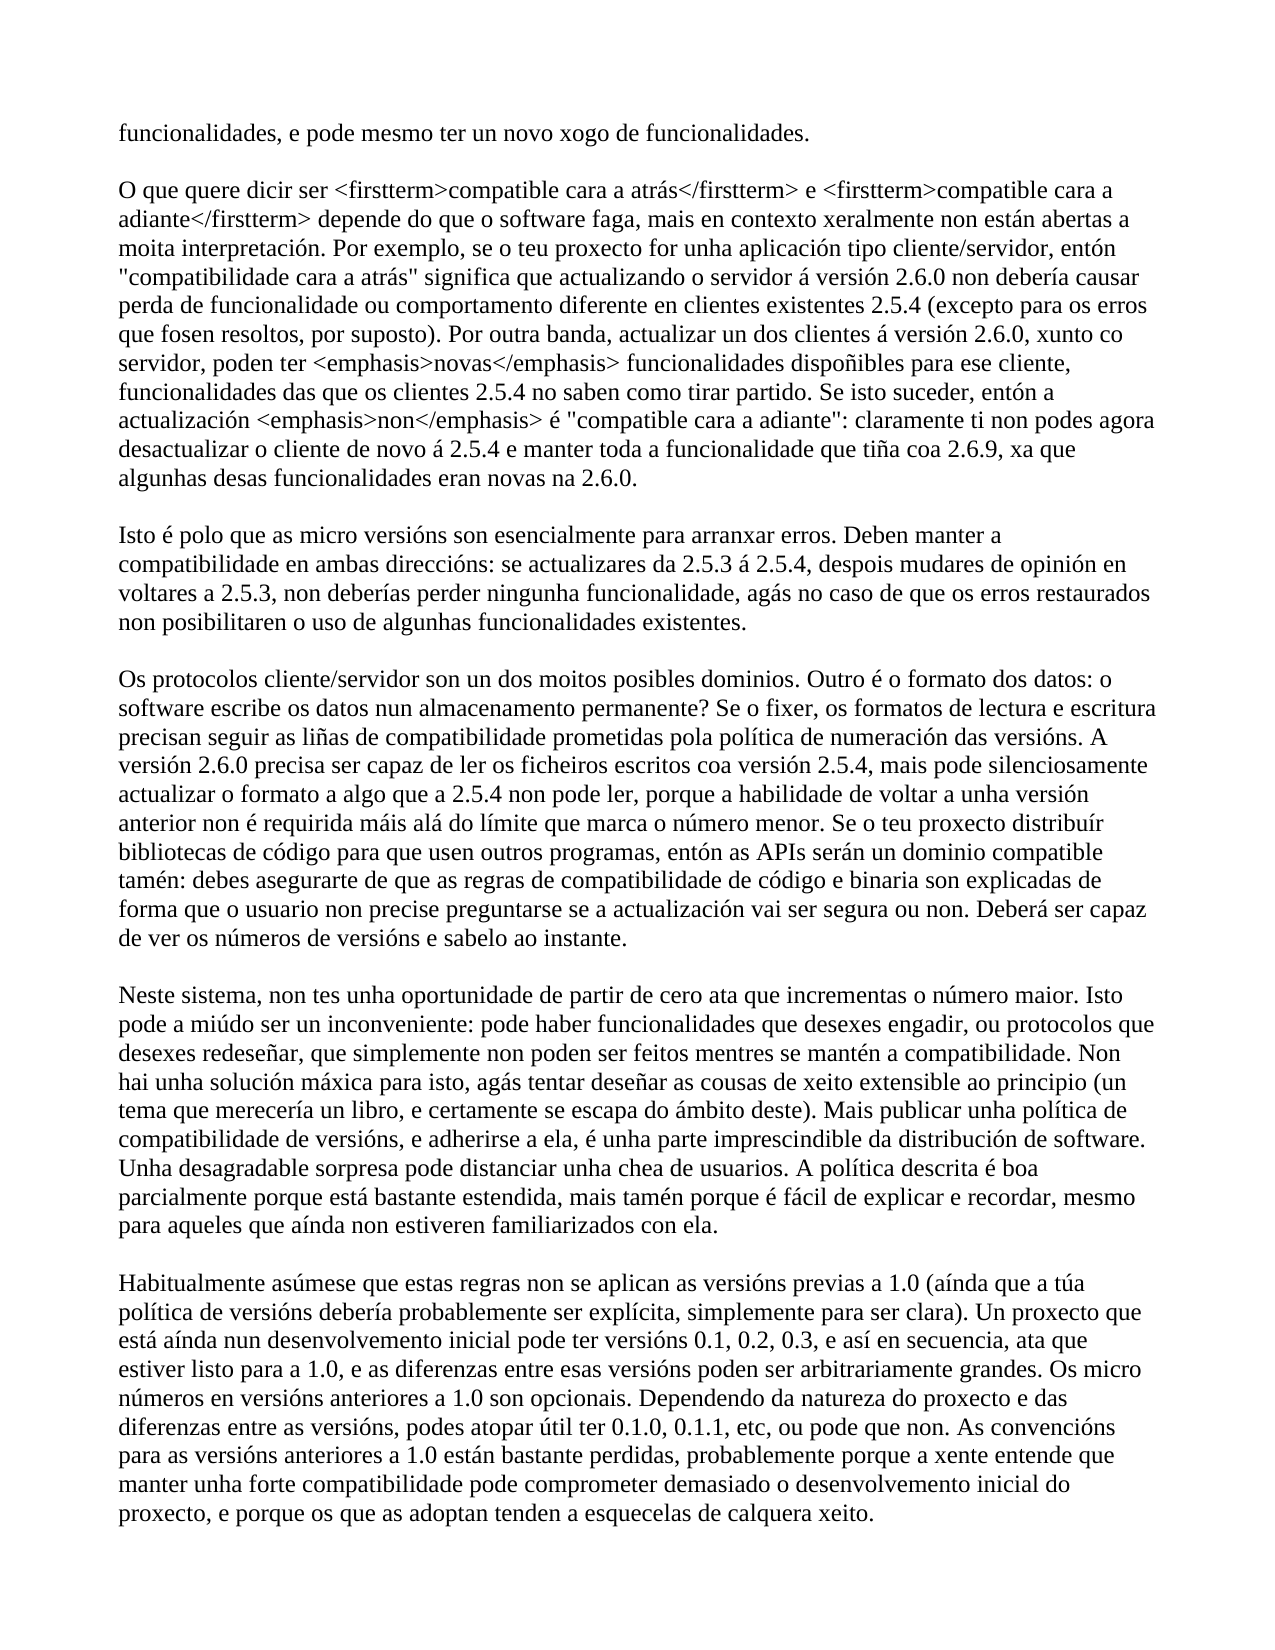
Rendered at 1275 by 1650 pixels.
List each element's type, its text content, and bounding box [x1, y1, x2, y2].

text Os protocolos cliente/servidor son un dos moitos posibles dominios. Outro é o formato dos datos: o software escribe os datos nun almacenamento permanente? Se o fixer, os formatos de lectura e escritura precisan seguir as liñas de compatibilidade prometidas pola política de numeración das versións. A versión 2.6.0 precisa ser capaz de ler os ficheiros escritos coa versión 2.5.4, mais pode silenciosamente actualizar o formato a algo que a 2.5.4 non pode ler, porque a habilidade de voltar a unha versión anterior non é requirida máis alá do límite que marca o número menor. Se o teu proxecto distribuír bibliotecas de código para que usen outros programas, entón as APIs serán un dominio compatible tamén: debes asegurarte de que as regras de compatibilidade de código e binaria son explicadas de forma que o usuario non precise preguntarse se a actualización vai ser segura ou non. Deberá ser capaz de ver os números de versións e sabelo ao instante. [118, 664, 1157, 952]
text Isto é polo que as micro versións son esencialmente para arranxar erros. Deben manter a compatibilidade en ambas direccións: se actualizares da 2.5.3 á 2.5.4, despois mudares de opinión en voltares a 2.5.3, non deberías perder ningunha funcionalidade, agás no caso de que os erros restaurados non posibilitaren o uso de algunhas funcionalidades existentes. [118, 521, 1157, 636]
text Neste sistema, non tes unha oportunidade de partir de cero ata que incrementas o número maior. Isto pode a miúdo ser un inconveniente: pode haber funcionalidades que desexes engadir, ou protocolos que desexes redeseñar, que simplemente non poden ser feitos mentres se mantén a compatibilidade. Non hai unha solución máxica para isto, agás tentar deseñar as cousas de xeito extensible ao principio (un tema que merecería un libro, e certamente se escapa do ámbito deste). Mais publicar unha política de compatibilidade de versións, e adherirse a ela, é unha parte imprescindible da distribución de software. Unha desagradable sorpresa pode distanciar unha chea de usuarios. A política descrita é boa parcialmente porque está bastante estendida, mais tamén porque é fácil de explicar e recordar, mesmo para aqueles que aínda non estiveren familiarizados con ela. [118, 981, 1157, 1239]
text Habitualmente asúmese que estas regras non se aplican as versións previas a 1.0 (aínda que a túa política de versións debería probablemente ser explícita, simplemente para ser clara). Un proxecto que está aínda nun desenvolvemento inicial pode ter versións 0.1, 0.2, 0.3, e así en secuencia, ata que estiver listo para a 1.0, e as diferenzas entre esas versións poden ser arbitrariamente grandes. Os micro números en versións anteriores a 1.0 son opcionais. Dependendo da natureza do proxecto e das diferenzas entre as versións, podes atopar útil ter 0.1.0, 0.1.1, etc, ou pode que non. As convencións para as versións anteriores a 1.0 están bastante perdidas, probablemente porque a xente entende que manter unha forte compatibilidade pode comprometer demasiado o desenvolvemento inicial do proxecto, e porque os que as adoptan tenden a esquecelas de calquera xeito. [118, 1268, 1157, 1527]
text O que quere dicir ser <firstterm>compatible cara a atrás</firstterm> e <firstterm>compatible cara a adiante</firstterm> depende do que o software faga, mais en contexto xeralmente non están abertas a moita interpretación. Por exemplo, se o teu proxecto for unha aplicación tipo cliente/servidor, entón "compatibilidade cara a atrás" significa que actualizando o servidor á versión 2.6.0 non debería causar perda de funcionalidade ou comportamento diferente en clientes existentes 2.5.4 (excepto para os erros que fosen resoltos, por suposto). Por outra banda, actualizar un dos clientes á versión 2.6.0, xunto co servidor, poden ter <emphasis>novas</emphasis> funcionalidades dispoñibles para ese cliente, funcionalidades das que os clientes 2.5.4 no saben como tirar partido. Se isto suceder, entón a actualización <emphasis>non</emphasis> é "compatible cara a adiante": claramente ti non podes agora desactualizar o cliente de novo á 2.5.4 e manter toda a funcionalidade que tiña coa 2.6.9, xa que algunhas desas funcionalidades eran novas na 2.6.0. [118, 176, 1157, 492]
text funcionalidades, e pode mesmo ter un novo xogo de funcionalidades. [118, 118, 1157, 147]
